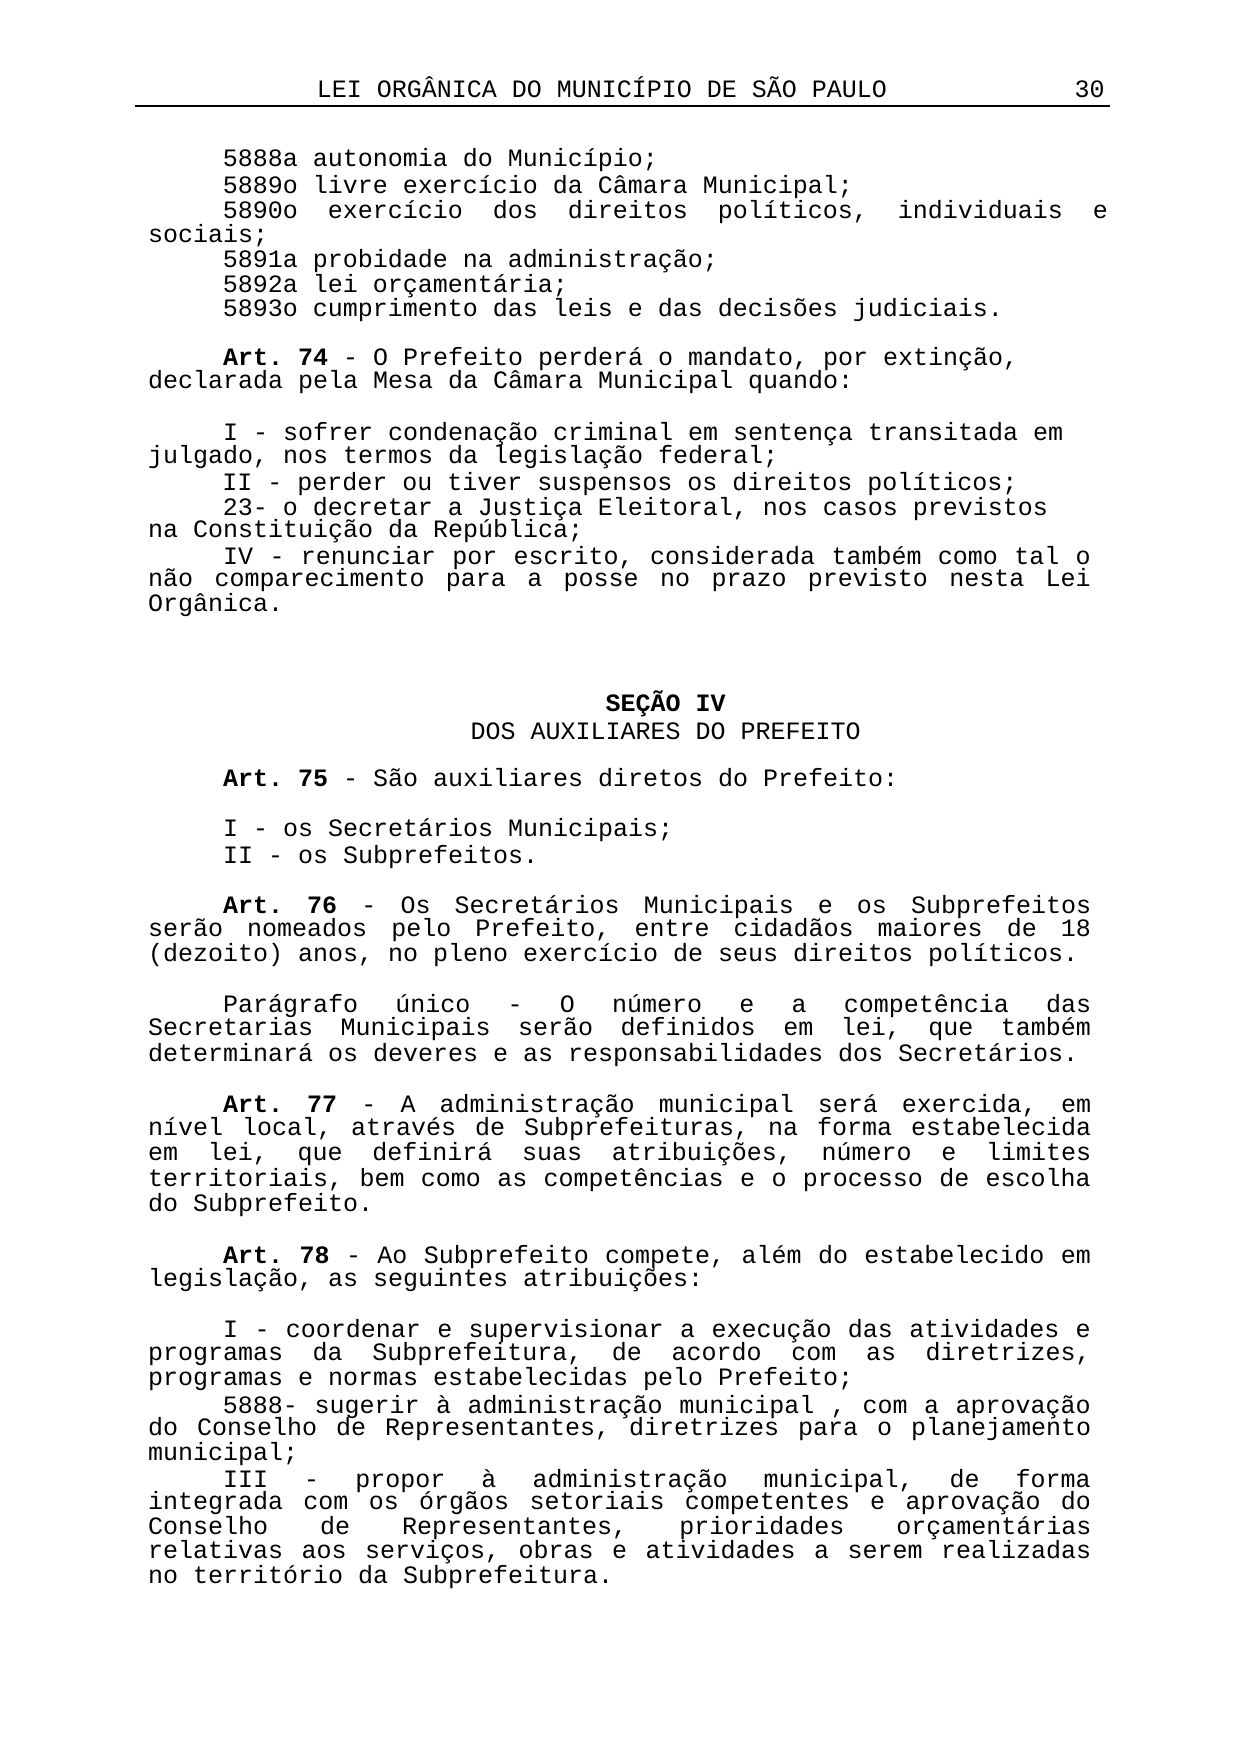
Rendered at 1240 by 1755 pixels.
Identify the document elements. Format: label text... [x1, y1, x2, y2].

text I - sofrer condenação criminal em sentença transitada em julgado, nos termos da legislação federal; [148, 420, 1091, 471]
table_header 30 [975, 65, 1110, 104]
list - o decretar a Justiça Eleitoral, nos casos previstos na Constituição da República; [148, 496, 1091, 545]
table_header LEI ORGÂNICA DO MUNICÍPIO DE SÃO PAULO [135, 65, 975, 104]
text I - os Secretários Municipais; [223, 816, 1110, 844]
text Parágrafo único - O número e a competência das Secretarias Municipais serão definidos em lei, que também determinará os deveres e as responsabilidades dos Secretários. [148, 993, 1091, 1069]
text DOS AUXILIARES DO PREFEITO [135, 719, 1195, 744]
text Art. 76 - Os Secretários Municipais e os Subprefeitos serão nomeados pelo Prefeito, entre cidadãos maiores de 18 (dezoito) anos, no pleno exercício de seus direitos políticos. [148, 893, 1091, 969]
text Art. 78 - Ao Subprefeito compete, além do estabelecido em legislação, as seguintes atribuições: [148, 1243, 1091, 1294]
text IV - renunciar por escrito, considerada também como tal o não comparecimento para a posse no prazo previsto nesta Lei Orgânica. [148, 545, 1091, 619]
list - sugerir à administração municipal , com a aprovação do Conselho de Representantes, diretrizes para o planejamento municipal; [148, 1393, 1091, 1467]
list o livre exercício da Câmara Municipal; [223, 174, 1110, 199]
list a probidade na administração; [223, 248, 1110, 272]
text II - os Subprefeitos. [223, 844, 1110, 869]
list o exercício dos direitos políticos, individuais e [223, 199, 1110, 223]
text sociais; [148, 223, 1110, 248]
text II - perder ou tiver suspensos os direitos políticos; [135, 471, 1104, 496]
text Art. 74 - O Prefeito perderá o mandato, por extinção, declarada pela Mesa da Câmara Municipal quando: [148, 345, 1091, 396]
list a lei orçamentária; [223, 272, 1110, 297]
list o cumprimento das leis e das decisões judiciais. [223, 297, 1110, 322]
text SEÇÃO IV [135, 691, 1195, 719]
list a autonomia do Município; [223, 146, 1110, 174]
text I - coordenar e supervisionar a execução das atividades e programas da Subprefeitura, de acordo com as diretrizes, programas e normas estabelecidas pelo Prefeito; [148, 1317, 1091, 1393]
text III - propor à administração municipal, de forma integrada com os órgãos setoriais competentes e aprovação do Conselho de Representantes, prioridades orçamentárias relativas aos serviços, obras e atividades a serem realizadas no território da Subprefeitura. [148, 1468, 1091, 1591]
text Art. 77 - A administração municipal será exercida, em nível local, através de Subprefeituras, na forma estabelecida em lei, que definirá suas atribuições, número e limites territoriais, bem como as competências e o processo de escolha do Subprefeito. [148, 1092, 1091, 1219]
text Art. 75 - São auxiliares diretos do Prefeito: [223, 766, 1110, 794]
